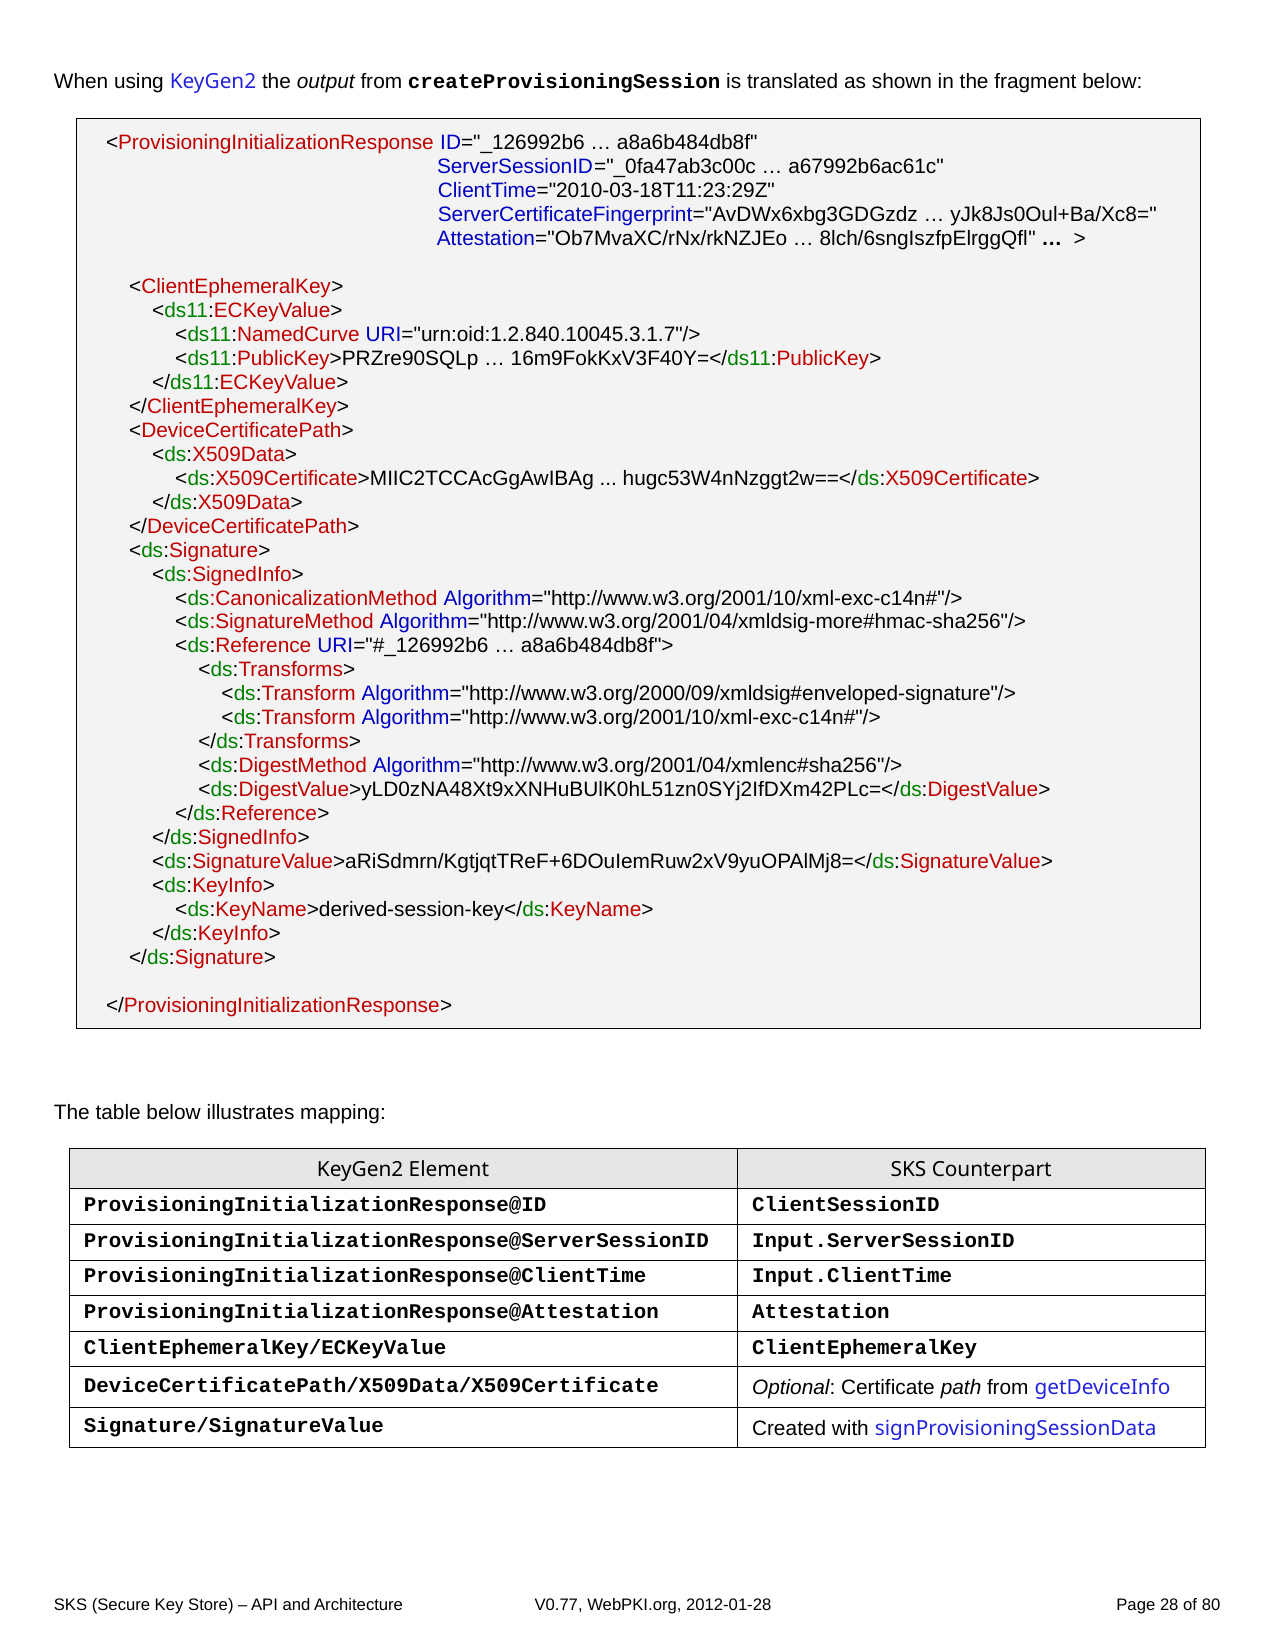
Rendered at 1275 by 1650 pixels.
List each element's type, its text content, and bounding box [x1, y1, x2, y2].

table_cell DeviceCertificatePath/X509Data/X509Certificate [70, 1367, 737, 1407]
table_cell Signature/SignatureValue [70, 1408, 737, 1447]
table_cell ProvisioningInitializationResponse@Attestation [70, 1296, 737, 1331]
table_cell Attestation [738, 1296, 1205, 1331]
table_cell ProvisioningInitializationResponse@ClientTime [70, 1261, 737, 1295]
table_cell ClientSessionID [738, 1189, 1205, 1224]
table_header <ProvisioningInitializationResponse ID="_126992b6 … a8a6b484db8f" ServerSessionID="_0fa47ab3c00c … a67992b6ac61c" ClientTime="2010-03-18T11:23:29Z" ServerCertificateFingerprint="AvDWx6xbg3GDGzdz … yJk8Js0Oul+Ba/Xc8=" Attestation="Ob7MvaXC/rNx/rkNZJEo … 8lch/6sngIszfpElrggQfl" … > <ClientEphemeralKey> <ds11:ECKeyValue> <ds11:NamedCurve URI="urn:oid:1.2.840.10045.3.1.7"/> <ds11:PublicKey>PRZre90SQLp … 16m9FokKxV3F40Y=</ds11:PublicKey> </ds11:ECKeyValue> </ClientEphemeralKey> <DeviceCertificatePath> <ds:X509Data> <ds:X509Certificate>MIIC2TCCAcGgAwIBAg ... hugc53W4nNzggt2w==</ds:X509Certificate> </ds:X509Data> </DeviceCertificatePath> <ds:Signature> <ds:SignedInfo> <ds:CanonicalizationMethod Algorithm="http://www.w3.org/2001/10/xml-exc-c14n#"/> <ds:SignatureMethod Algorithm="http://www.w3.org/2001/04/xmldsig-more#hmac-sha256"/> <ds:Reference URI="#_126992b6 … a8a6b484db8f"> <ds:Transforms> <ds:Transform Algorithm="http://www.w3.org/2000/09/xmldsig#enveloped-signature"/> <ds:Transform Algorithm="http://www.w3.org/2001/10/xml-exc-c14n#"/> </ds:Transforms> <ds:DigestMethod Algorithm="http://www.w3.org/2001/04/xmlenc#sha256"/> <ds:DigestValue>yLD0zNA48Xt9xXNHuBUlK0hL51zn0SYj2IfDXm42PLc=</ds:DigestValue> </ds:Reference> </ds:SignedInfo> <ds:SignatureValue>aRiSdmrn/KgtjqtTReF+6DOuIemRuw2xV9yuOPAlMj8=</ds:SignatureValue> <ds:KeyInfo> <ds:KeyName>derived-session-key</ds:KeyName> </ds:KeyInfo> </ds:Signature> </ProvisioningInitializationResponse> [77, 119, 1200, 1028]
table_cell Created with signProvisioningSessionData [738, 1408, 1205, 1447]
table_cell ClientEphemeralKey [738, 1332, 1205, 1366]
table_cell ProvisioningInitializationResponse@ID [70, 1189, 737, 1224]
table_header KeyGen2 Element [70, 1149, 737, 1188]
table_cell Input.ServerSessionID [738, 1225, 1205, 1259]
table_header SKS Counterpart [738, 1149, 1205, 1188]
table_cell ClientEphemeralKey/ECKeyValue [70, 1332, 737, 1366]
table_cell Input.ClientTime [738, 1261, 1205, 1295]
table_cell Optional: Certificate path from getDeviceInfo [738, 1367, 1205, 1407]
text The table below illustrates mapping: [54, 1100, 1221, 1148]
table_cell ProvisioningInitializationResponse@ServerSessionID [70, 1225, 737, 1259]
text When using KeyGen2 the output from createProvisioningSession is translated as shown in the fragment below: [54, 66, 1221, 118]
